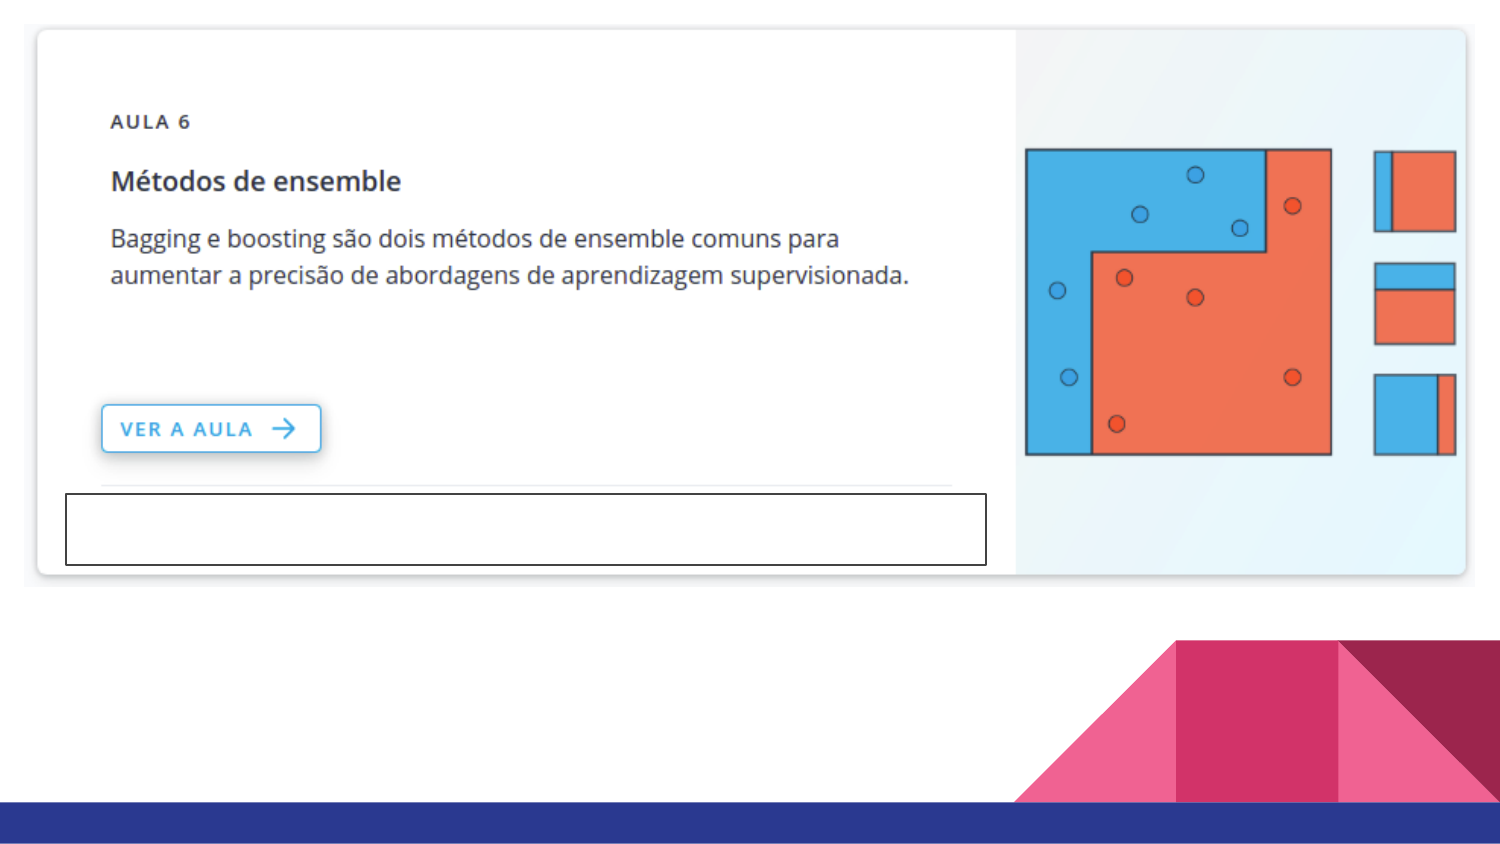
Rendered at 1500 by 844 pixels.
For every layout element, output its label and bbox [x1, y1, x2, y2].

picture [24, 24, 1475, 587]
text_box [65, 494, 987, 565]
